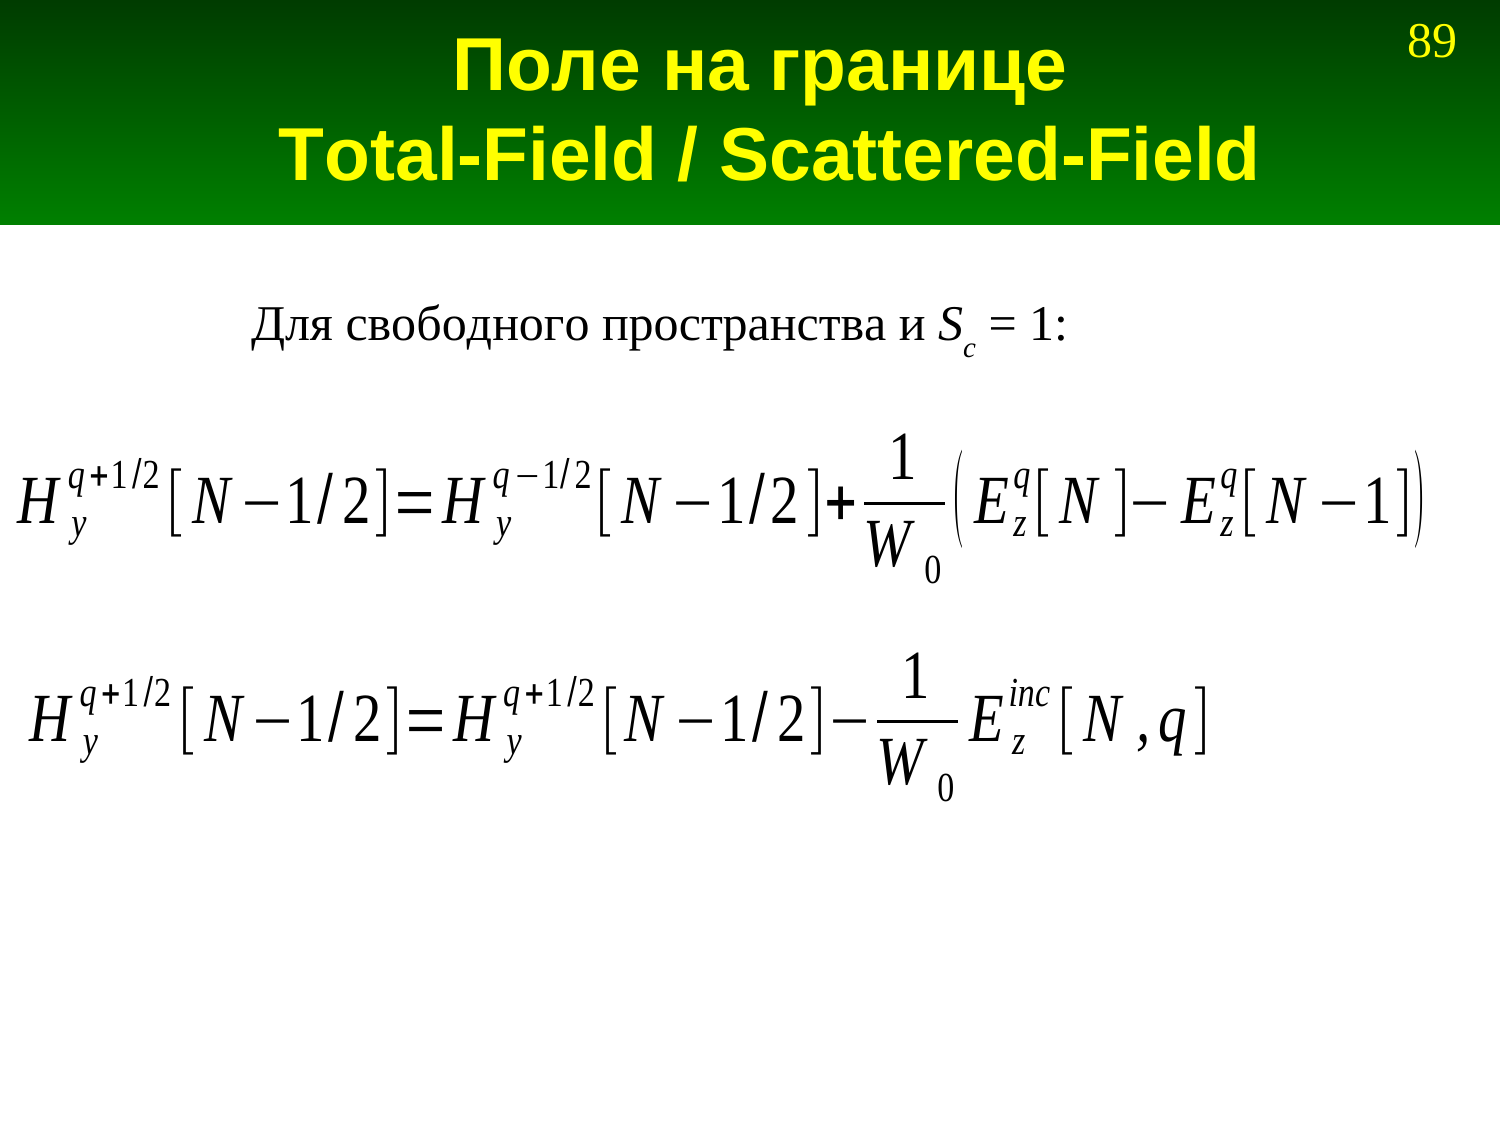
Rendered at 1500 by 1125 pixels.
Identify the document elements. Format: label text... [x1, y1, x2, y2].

title Поле на границе Total-Field / Scattered-Field [100, 7, 1441, 204]
chart [11, 637, 1224, 812]
chart [0, 419, 1441, 594]
text_box Для свободного пространства и Sc = 1: [236, 283, 1084, 371]
